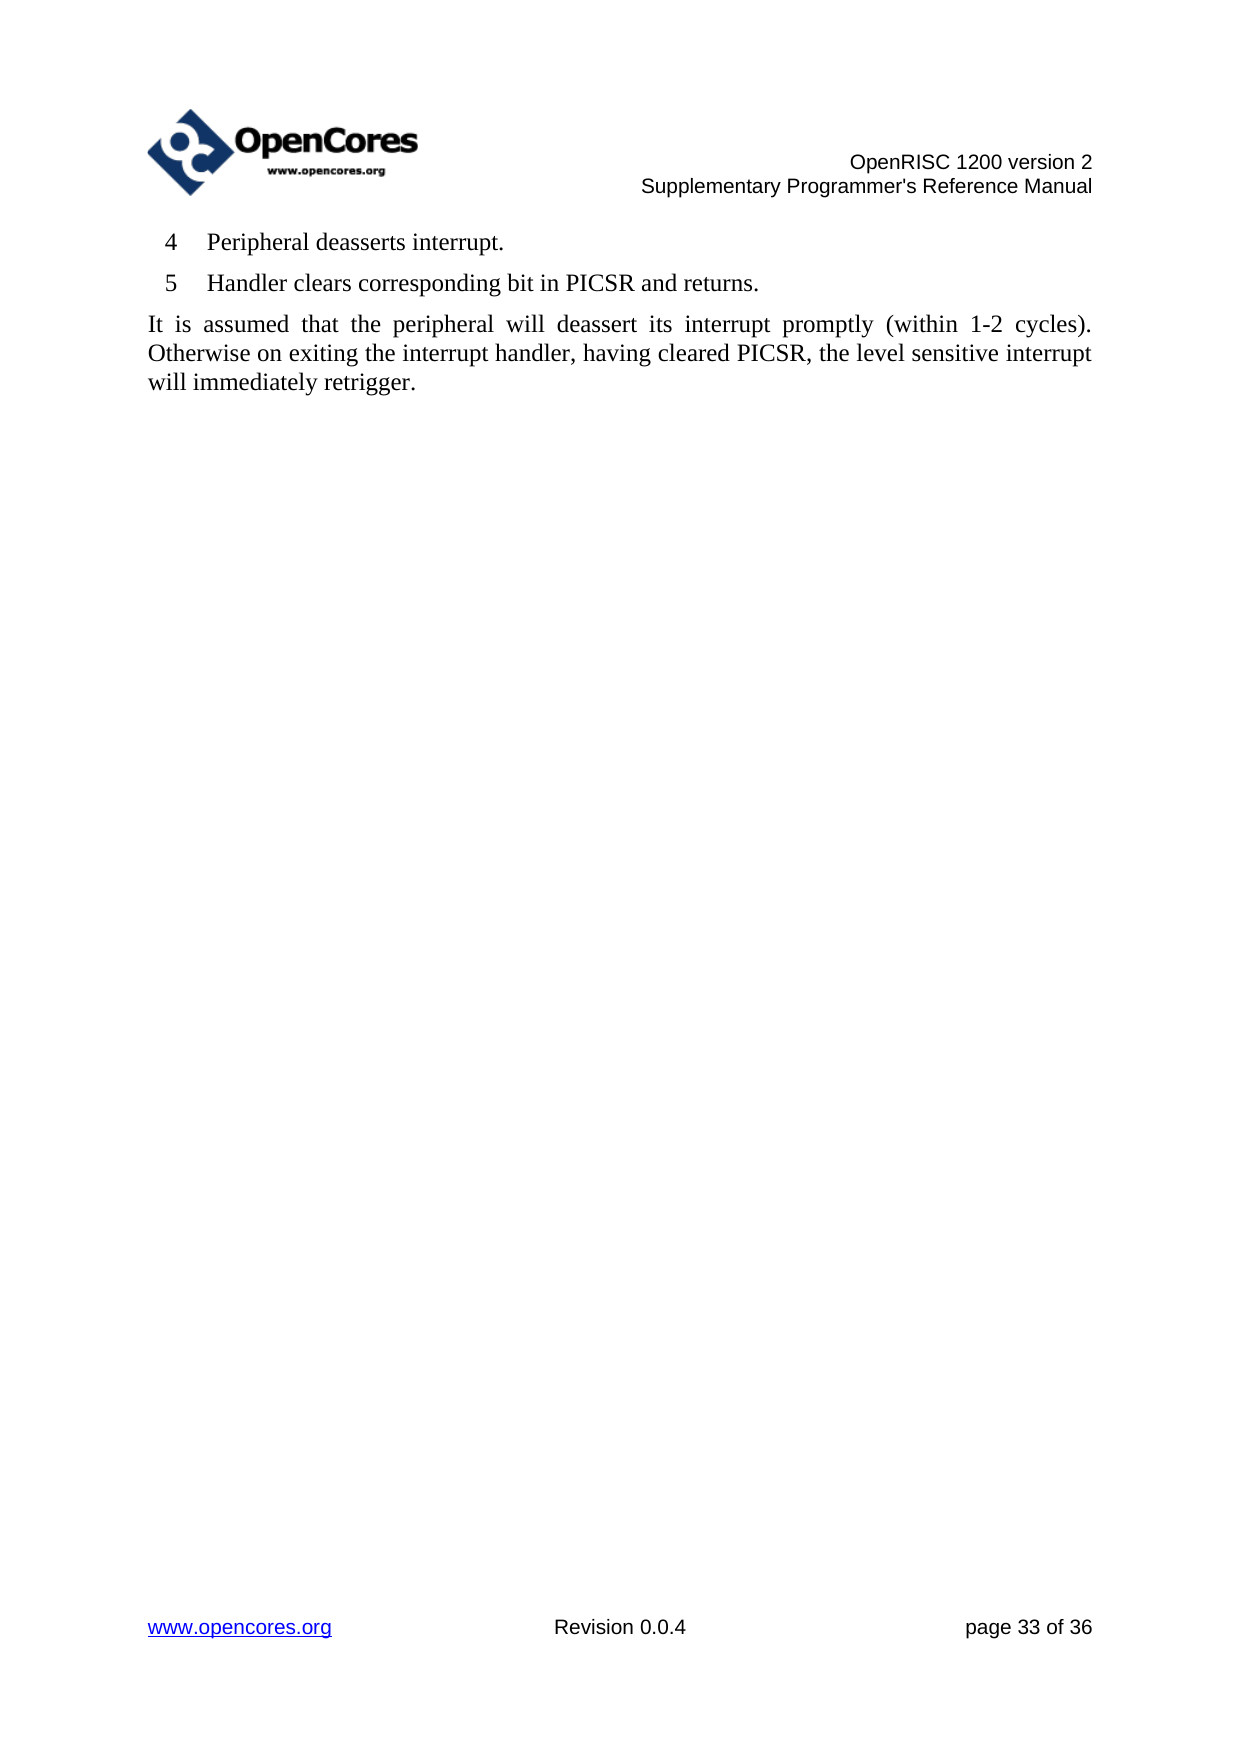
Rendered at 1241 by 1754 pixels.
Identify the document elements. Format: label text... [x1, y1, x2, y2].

picture [147, 109, 418, 196]
text It is assumed that the peripheral will deassert its interrupt promptly (within 1-2 cycles). Otherwise on exiting the interrupt handler, having cleared PICSR, the level sensitive interrupt will immediately retrigger. [148, 309, 1093, 396]
list Peripheral deasserts interrupt. [177, 227, 1093, 256]
list Handler clears corresponding bit in PICSR and returns. [177, 268, 1093, 297]
